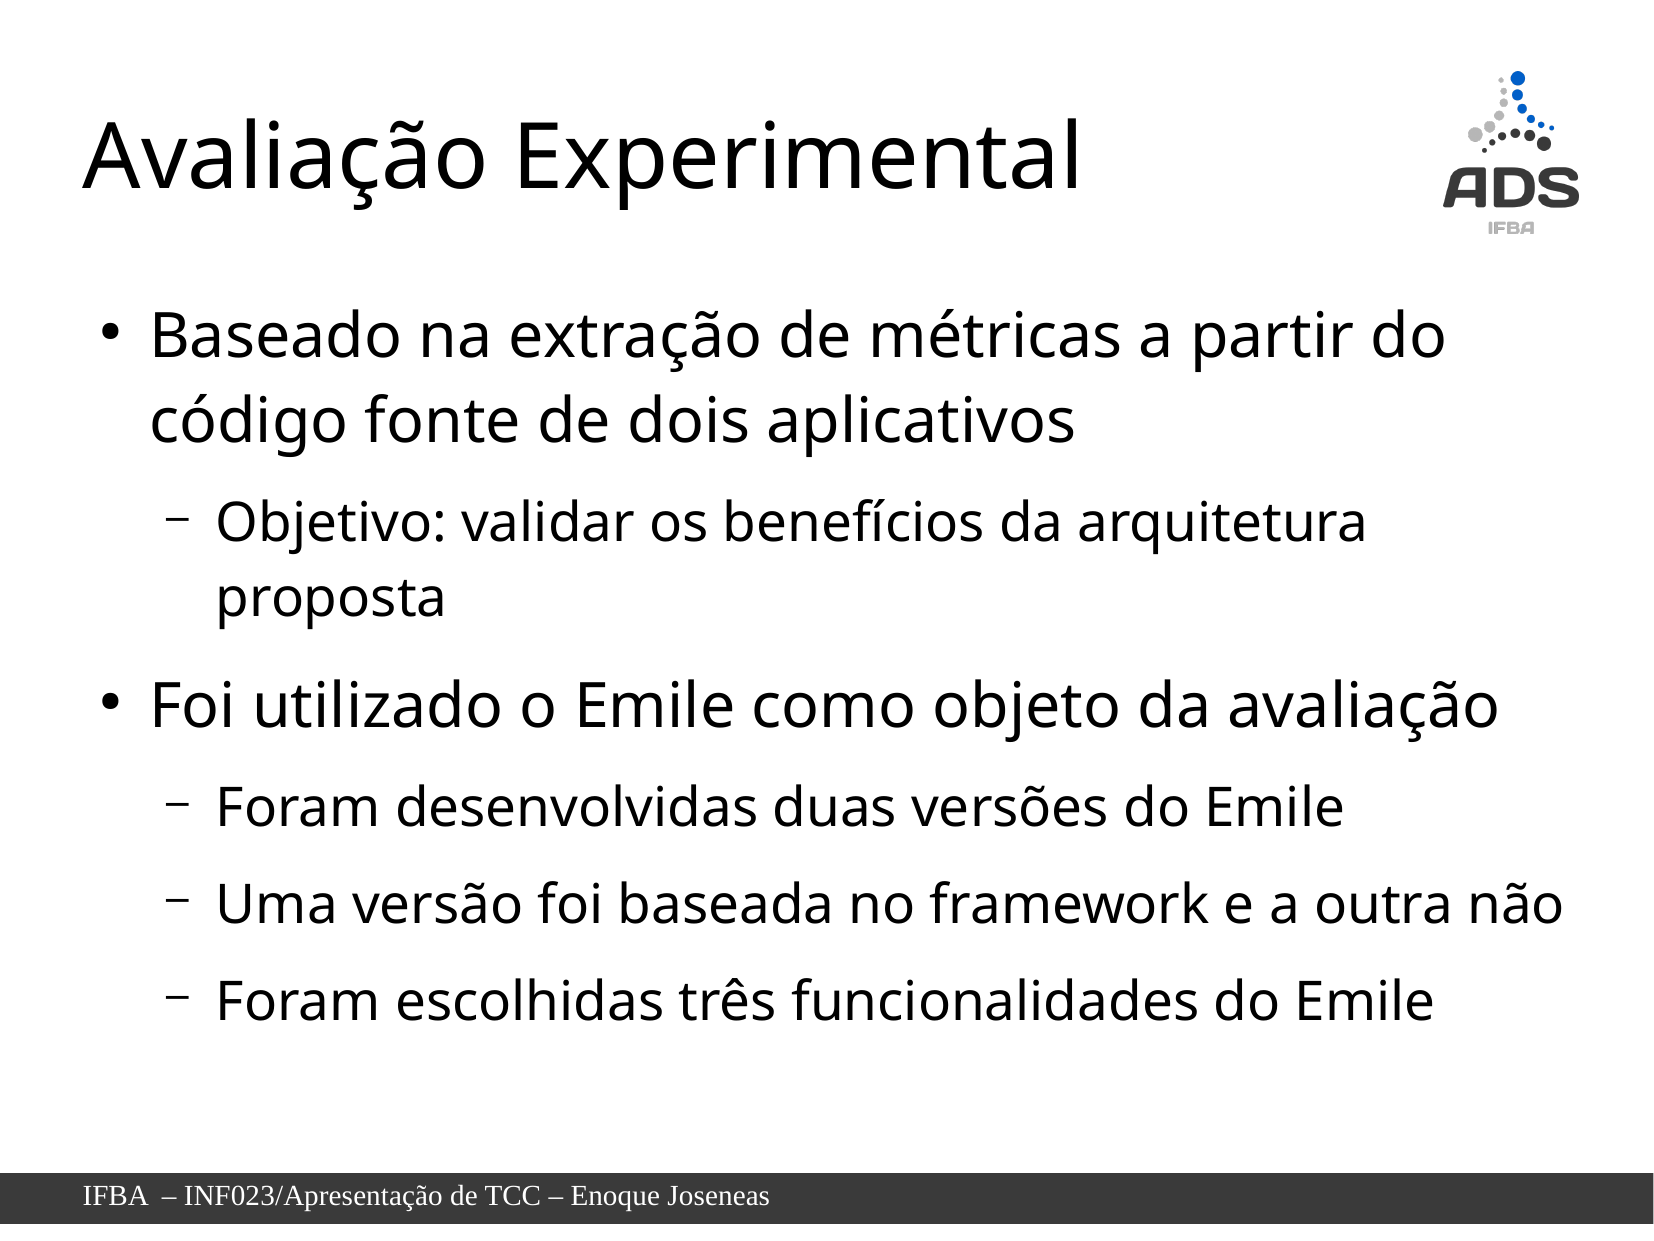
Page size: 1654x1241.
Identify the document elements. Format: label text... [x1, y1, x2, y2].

picture [1443, 71, 1579, 234]
list Baseado na extração de métricas a partir do código fonte de dois aplicativos Objetivo: validar os benefícios da arquitetura proposta Foi utilizado o Emile como objeto da avaliação Foram desenvolvidas duas versões do Emile Uma versão foi baseada no framework e a outra não Foram escolhidas três funcionalidades do Emile [82, 290, 1571, 1156]
title Avaliação Experimental [82, 49, 1426, 257]
